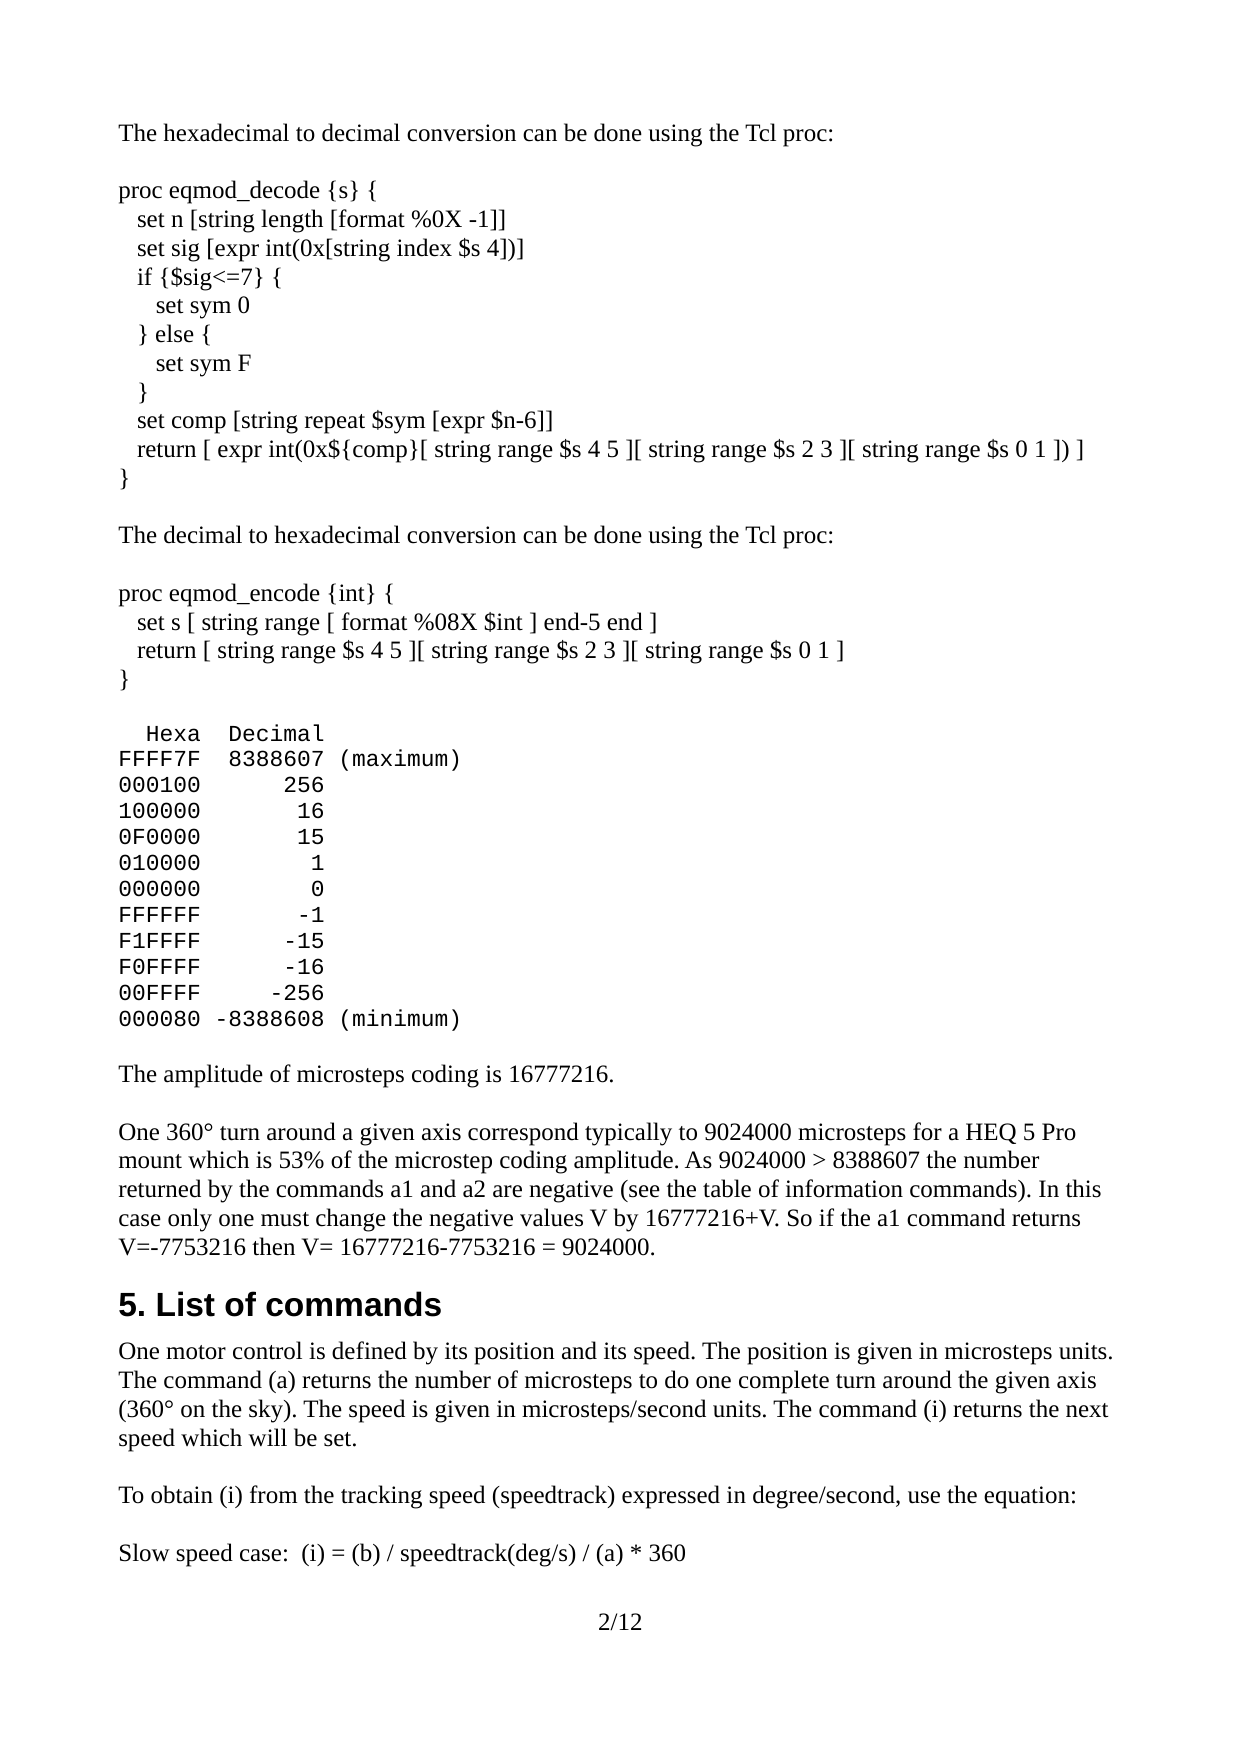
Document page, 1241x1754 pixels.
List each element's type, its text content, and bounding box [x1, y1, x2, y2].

text Hexa Decimal [118, 722, 1122, 748]
text 100000 16 [118, 800, 1122, 826]
text 0F0000 15 [118, 826, 1122, 852]
text Slow speed case: (i) = (b) / speedtrack(deg/s) / (a) * 360 [118, 1538, 1122, 1566]
text proc eqmod_decode {s} { [118, 176, 1122, 204]
text 000000 0 [118, 877, 1122, 903]
text The amplitude of microsteps coding is 16777216. [118, 1059, 1122, 1088]
text 010000 1 [118, 852, 1122, 877]
text 000080 -8388608 (minimum) [118, 1007, 1122, 1033]
text set sym 0 [118, 291, 1122, 319]
text One motor control is defined by its position and its speed. The position is given in microsteps units. The command (a) returns the number of microsteps to do one complete turn around the given axis (360° on the sky). The speed is given in microsteps/second units. The command (i) returns the next speed which will be set. [118, 1336, 1122, 1451]
text One 360° turn around a given axis correspond typically to 9024000 microsteps for a HEQ 5 Pro mount which is 53% of the microstep coding amplitude. As 9024000 > 8388607 the number returned by the commands a1 and a2 are negative (see the table of information commands). In this case only one must change the negative values V by 16777216+V. So if the a1 command returns V=-7753216 then V= 16777216-7753216 = 9024000. [118, 1117, 1122, 1260]
text set s [ string range [ format %08X $int ] end-5 end ] [118, 607, 1122, 636]
text return [ string range $s 4 5 ][ string range $s 2 3 ][ string range $s 0 1 ] [118, 636, 1122, 664]
text FFFFFF -1 [118, 903, 1122, 929]
text } [118, 377, 1122, 406]
text } [118, 664, 1122, 693]
text set n [string length [format %0X -1]] [118, 204, 1122, 233]
text To obtain (i) from the tracking speed (speedtrack) expressed in degree/second, use the equation: [118, 1480, 1122, 1509]
text The decimal to hexadecimal conversion can be done using the Tcl proc: [118, 521, 1122, 549]
text FFFF7F 8388607 (maximum) [118, 748, 1122, 774]
text F1FFFF -15 [118, 929, 1122, 955]
text set sig [expr int(0x[string index $s 4])] [118, 233, 1122, 262]
text } else { [118, 319, 1122, 348]
text set comp [string repeat $sym [expr $n-6]] [118, 406, 1122, 434]
text F0FFFF -16 [118, 955, 1122, 981]
subtitle 5. List of commands [118, 1285, 1122, 1324]
text } [118, 463, 1122, 492]
text return [ expr int(0x${comp}[ string range $s 4 5 ][ string range $s 2 3 ][ string range $s 0 1 ]) ] [118, 434, 1122, 463]
text set sym F [118, 348, 1122, 377]
text if {$sig<=7} { [118, 262, 1122, 291]
text 000100 256 [118, 774, 1122, 800]
text The hexadecimal to decimal conversion can be done using the Tcl proc: [118, 118, 1122, 147]
text proc eqmod_encode {int} { [118, 578, 1122, 607]
text 00FFFF -256 [118, 981, 1122, 1007]
